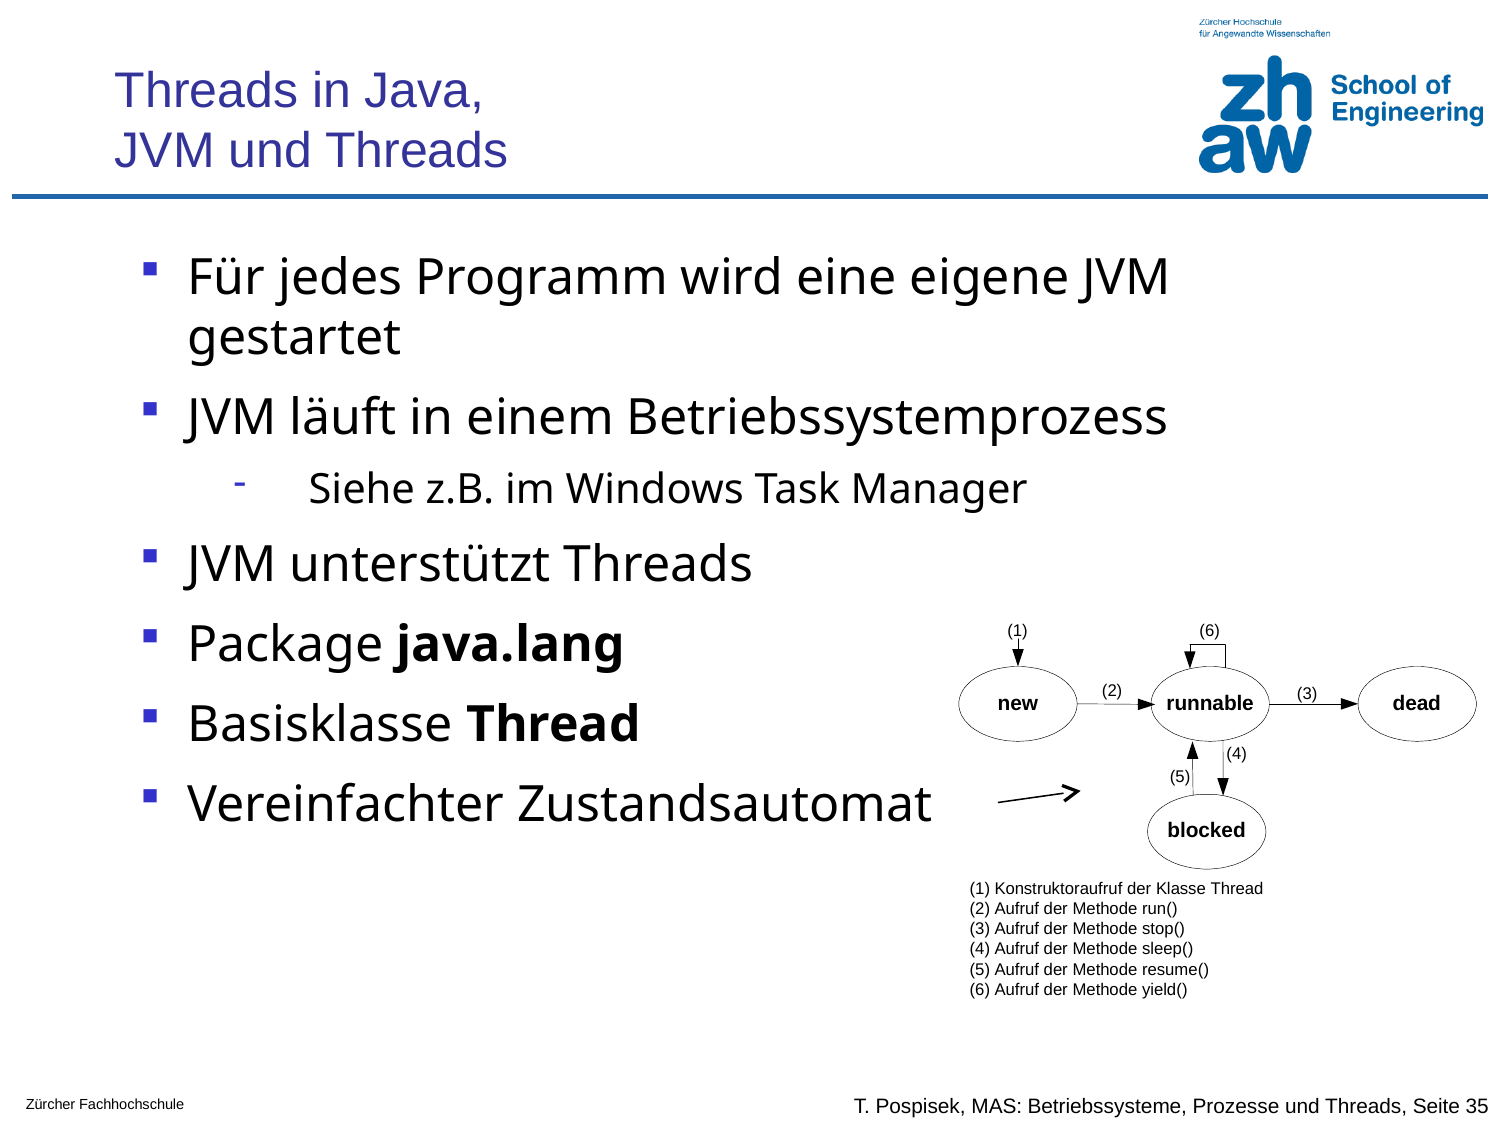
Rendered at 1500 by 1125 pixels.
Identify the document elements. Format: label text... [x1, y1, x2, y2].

text_box Für jedes Programm wird eine eigene JVM gestartet JVM läuft in einem Betriebssystemprozess Siehe z.B. im Windows Task Manager JVM unterstützt Threads Package java.lang Basisklasse Thread Vereinfachter Zustandsautomat [124, 237, 1338, 838]
picture [1199, 19, 1483, 173]
picture [937, 590, 1480, 1004]
title Threads in Java, JVM und Threads [99, 72, 1379, 185]
